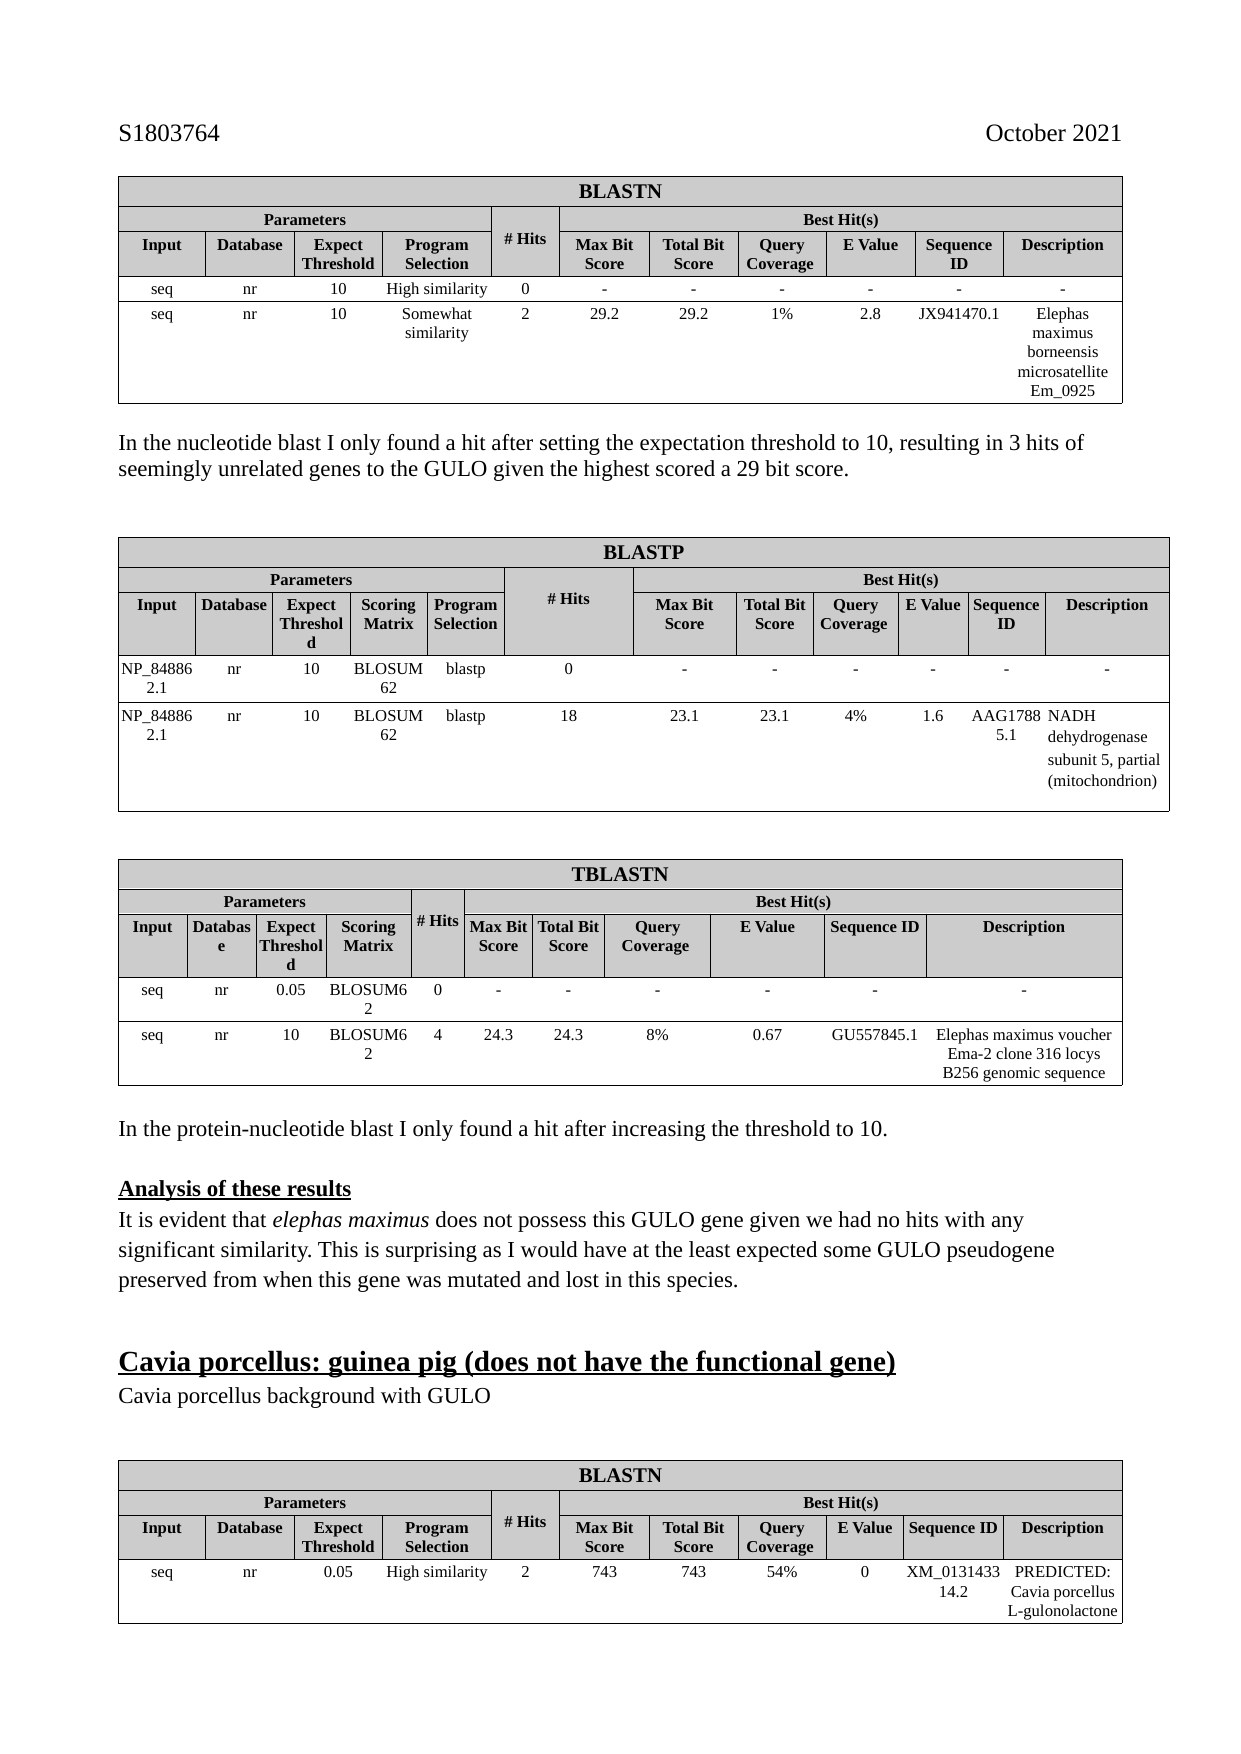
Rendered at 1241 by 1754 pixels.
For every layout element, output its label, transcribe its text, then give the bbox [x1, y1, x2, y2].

table_cell Input [119, 915, 187, 977]
table_cell 10 [273, 656, 350, 702]
table_cell 24.3 [532, 1022, 604, 1085]
table_cell Best Hit(s) [560, 207, 1122, 231]
table_cell 4% [813, 703, 898, 811]
table_cell # Hits [412, 890, 464, 977]
table_cell E Value [827, 232, 915, 276]
table_cell 29.2 [559, 302, 649, 403]
table_cell 0.67 [710, 1022, 824, 1085]
table_cell Max Bit Score [560, 232, 649, 276]
table_cell Expect Threshold [295, 1516, 382, 1559]
table_cell Best Hit(s) [465, 890, 1122, 913]
table_cell 23.1 [633, 703, 736, 811]
table_cell Database [206, 232, 294, 276]
table_cell nr [205, 277, 294, 301]
table_cell E Value [711, 915, 824, 977]
text In the protein-nucleotide blast I only found a hit after increasing the threshold to 10. Analysis of these results It is evident that elephas maximus does not possess this GULO gene given we had no hits with any significant similarity. This is surprising as I would have at the least expected some GULO pseudogene preserved from when this gene was mutated and lost in this species. [118, 1086, 1122, 1325]
table_cell NP_848862.1 [119, 703, 195, 811]
table_cell nr [195, 656, 272, 702]
table_cell 1% [738, 302, 826, 403]
table_cell 1.6 [898, 703, 968, 811]
table_cell Query Coverage [814, 593, 898, 655]
table_cell - [604, 978, 710, 1021]
table_cell seq [119, 277, 205, 301]
table_cell - [824, 978, 926, 1021]
table_cell High similarity [383, 277, 491, 301]
table_cell 743 [649, 1560, 738, 1623]
table_cell seq [119, 978, 187, 1021]
table_cell Expect Threshold [273, 593, 350, 655]
table_cell E Value [827, 1516, 903, 1559]
table_cell Database [206, 1516, 294, 1559]
table_cell - [826, 277, 915, 301]
table_cell 743 [559, 1560, 649, 1623]
table_cell Best Hit(s) [634, 568, 1169, 592]
table_cell nr [195, 703, 272, 811]
table_cell 0 [504, 656, 633, 702]
table_cell Expect Threshold [257, 915, 326, 977]
table_cell JX941470.1 [915, 302, 1003, 403]
table_cell blastp [427, 656, 504, 702]
table_cell XM_013143314.2 [903, 1560, 1003, 1623]
table_cell Elephas maximus borneensis microsatellite Em_0925 [1003, 302, 1122, 403]
table_cell Somewhat similarity [383, 302, 491, 403]
table_cell Program Selection [428, 593, 504, 655]
table_cell nr [205, 1560, 294, 1623]
table_cell NADH dehydrogenase subunit 5, partial (mitochondrion) [1045, 703, 1169, 811]
table_cell Query Coverage [739, 232, 826, 276]
table_cell Description [927, 915, 1122, 977]
table_cell Query Coverage [605, 915, 710, 977]
table_cell 8% [604, 1022, 710, 1085]
table_cell High similarity [383, 1560, 491, 1623]
table_cell 10 [294, 302, 382, 403]
table_cell 2.8 [826, 302, 915, 403]
table_cell 0 [411, 978, 464, 1021]
table_cell Max Bit Score [560, 1516, 649, 1559]
table_cell Total Bit Score [737, 593, 813, 655]
table_cell Program Selection [383, 232, 491, 276]
table_cell Scoring Matrix [351, 593, 427, 655]
table_cell blastp [427, 703, 504, 811]
table_cell 4 [411, 1022, 464, 1085]
table_cell 18 [504, 703, 633, 811]
table_cell Expect Threshold [295, 232, 382, 276]
table_cell Sequence ID [825, 915, 926, 977]
table_cell Sequence ID [904, 1516, 1003, 1559]
table_cell Description [1004, 1516, 1122, 1559]
table_cell # Hits [492, 207, 559, 276]
table_header BLASTN [119, 1461, 1122, 1490]
table_cell - [465, 978, 532, 1021]
table_cell 2 [491, 1560, 559, 1623]
table_cell Scoring Matrix [327, 915, 411, 977]
table_cell Database [188, 915, 256, 977]
text In the nucleotide blast I only found a hit after setting the expectation threshold to 10, resulting in 3 hits of seemingly unrelated genes to the GULO given the highest scored a 29 bit score. [118, 404, 1122, 537]
table_cell seq [119, 1560, 205, 1623]
table_cell nr [205, 302, 294, 403]
table_cell seq [119, 302, 205, 403]
table_cell Total Bit Score [650, 1516, 738, 1559]
table_cell - [710, 978, 824, 1021]
table_cell 0.05 [256, 978, 326, 1021]
table_cell BLOSUM62 [350, 703, 427, 811]
table_cell GU557845.1 [824, 1022, 926, 1085]
table_cell Database [196, 593, 272, 655]
table_cell 10 [273, 703, 350, 811]
table_cell 0.05 [294, 1560, 382, 1623]
table_cell - [968, 656, 1045, 702]
table_cell 10 [294, 277, 382, 301]
table_cell 10 [256, 1022, 326, 1085]
table_cell nr [187, 1022, 256, 1085]
table_cell - [736, 656, 813, 702]
table_cell 54% [738, 1560, 826, 1623]
table_cell - [1003, 277, 1122, 301]
table_cell Input [119, 593, 195, 655]
table_cell - [633, 656, 736, 702]
table_cell # Hits [492, 1491, 559, 1559]
table_cell Total Bit Score [650, 232, 738, 276]
table_header BLASTN [119, 177, 1122, 206]
table_cell - [813, 656, 898, 702]
table_cell Input [119, 232, 205, 276]
table_cell NP_848862.1 [119, 656, 195, 702]
text Cavia porcellus: guinea pig (does not have the functional gene) Cavia porcellus background with GULO [118, 1344, 1122, 1441]
table_cell Max Bit Score [465, 915, 532, 977]
table_cell BLOSUM62 [326, 1022, 411, 1085]
table_cell BLOSUM62 [350, 656, 427, 702]
table_cell 29.2 [649, 302, 738, 403]
table_cell - [898, 656, 968, 702]
table_header TBLASTN [119, 860, 1122, 888]
table_cell Max Bit Score [634, 593, 736, 655]
table_cell - [532, 978, 604, 1021]
table_cell Sequence ID [969, 593, 1045, 655]
table_cell - [1045, 656, 1169, 702]
table_cell - [559, 277, 649, 301]
table_cell Elephas maximus voucher Ema-2 clone 316 locys B256 genomic sequence [926, 1022, 1122, 1085]
table_cell Best Hit(s) [560, 1491, 1122, 1515]
table_cell - [926, 978, 1122, 1021]
table_cell # Hits [505, 568, 633, 655]
table_cell Sequence ID [916, 232, 1003, 276]
table_cell Description [1046, 593, 1169, 655]
table_cell Parameters [119, 207, 491, 231]
table_cell E Value [899, 593, 968, 655]
table_cell 0 [826, 1560, 903, 1623]
table_cell Parameters [119, 890, 411, 913]
table_cell AAG17885.1 [968, 703, 1045, 811]
table_cell 24.3 [465, 1022, 532, 1085]
table_cell Parameters [119, 1491, 491, 1515]
table_cell Query Coverage [739, 1516, 826, 1559]
table_cell Program Selection [383, 1516, 491, 1559]
table_cell 2 [491, 302, 559, 403]
table_cell BLOSUM62 [326, 978, 411, 1021]
table_cell Parameters [119, 568, 504, 592]
table_cell Description [1004, 232, 1122, 276]
table_cell 0 [491, 277, 559, 301]
table_header BLASTP [119, 538, 1169, 567]
table_cell - [915, 277, 1003, 301]
table_cell seq [119, 1022, 187, 1085]
table_cell PREDICTED: Cavia porcellus L-gulonolactone [1003, 1560, 1122, 1623]
table_cell - [738, 277, 826, 301]
table_cell nr [187, 978, 256, 1021]
table_cell - [649, 277, 738, 301]
table_cell 23.1 [736, 703, 813, 811]
table_cell Input [119, 1516, 205, 1559]
table_cell Total Bit Score [533, 915, 604, 977]
